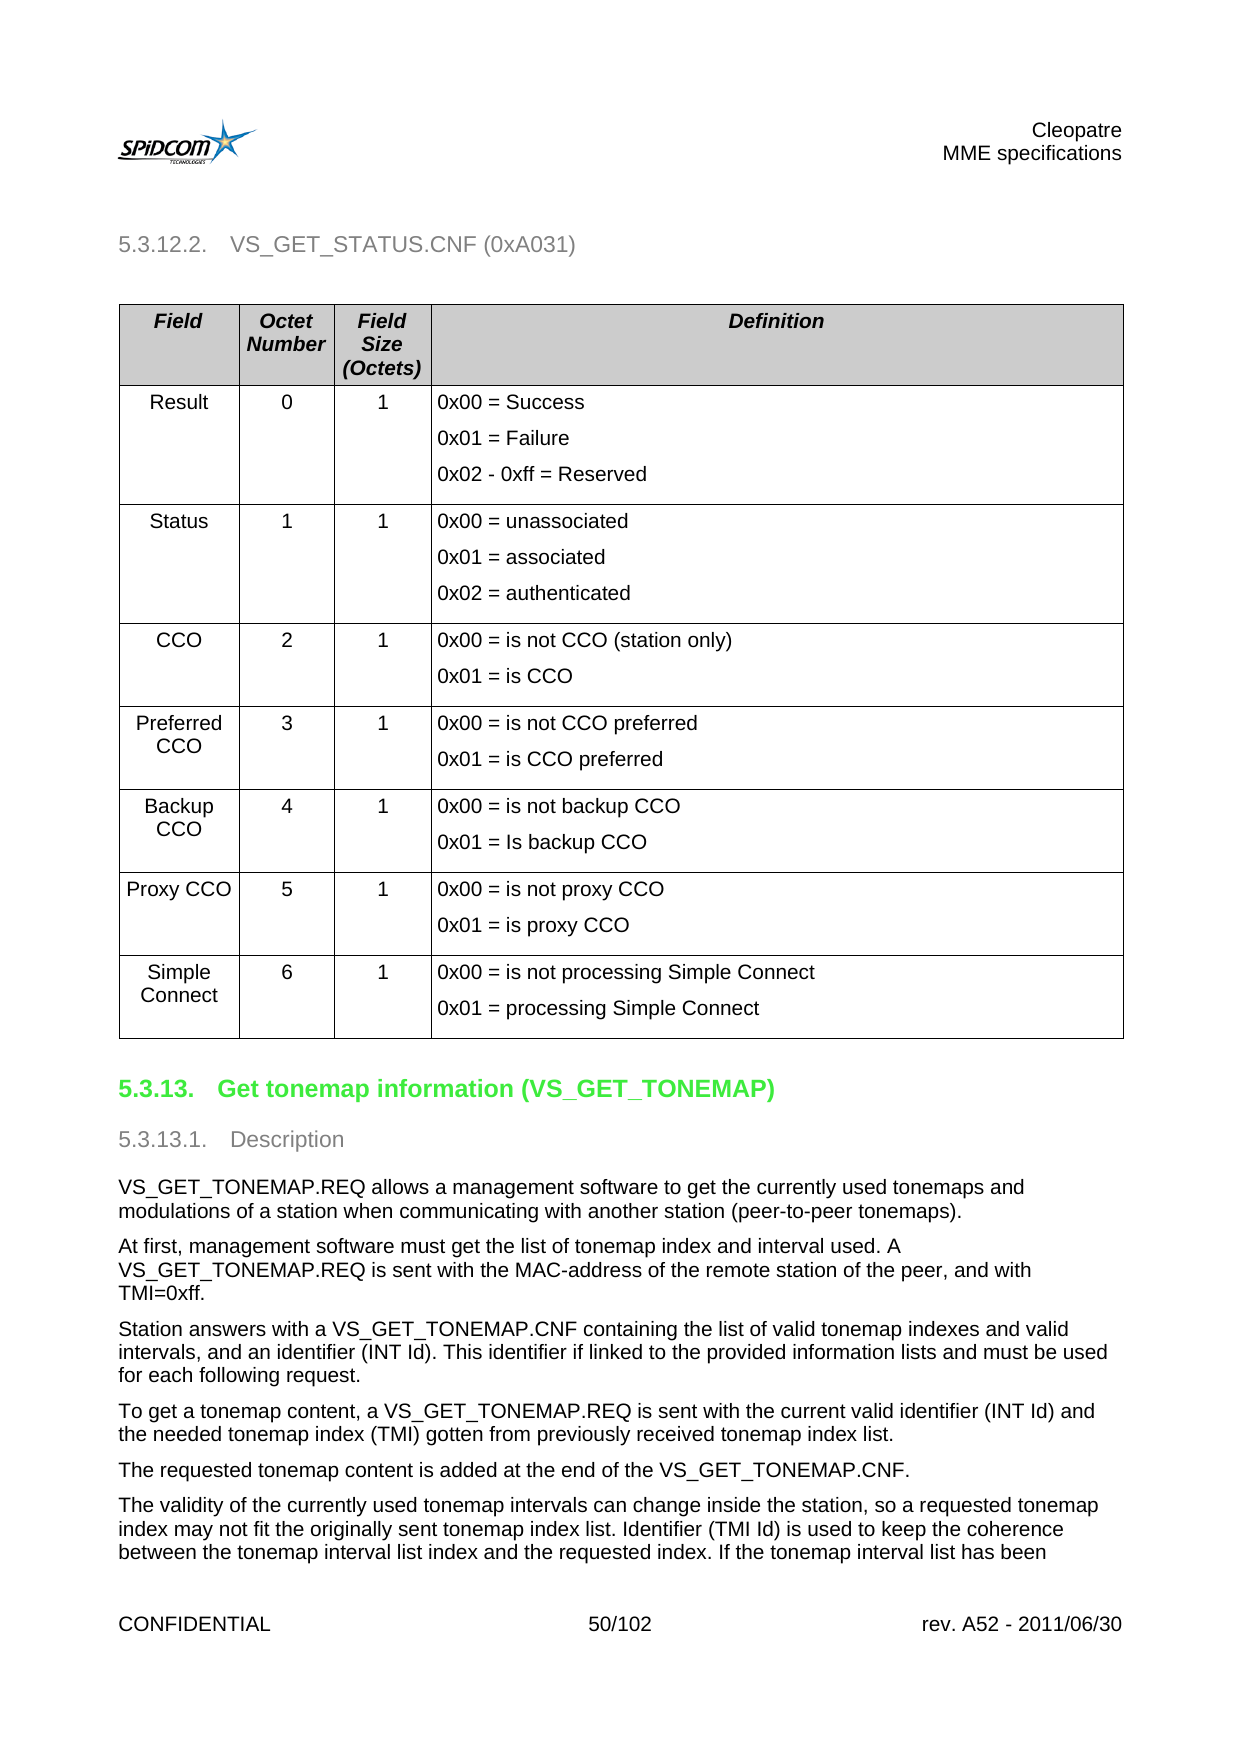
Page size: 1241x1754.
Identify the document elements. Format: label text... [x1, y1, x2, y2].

text VS_GET_TONEMAP.REQ allows a management software to get the currently used tonemaps and modulations of a station when communicating with another station (peer-to-peer tonemaps). [118, 1176, 1122, 1222]
table_cell 2 [240, 624, 334, 706]
subtitle Get tonemap information (VS_GET_TONEMAP) [118, 1075, 1122, 1103]
table_cell 1 [335, 707, 431, 789]
table_cell 1 [335, 790, 431, 872]
table_cell Backup CCO [120, 790, 239, 872]
table_cell Result [120, 386, 239, 504]
table_cell 1 [240, 505, 334, 623]
table_cell 0 [240, 386, 334, 504]
text The requested tonemap content is added at the end of the VS_GET_TONEMAP.CNF. [118, 1458, 1122, 1481]
table_cell Preferred CCO [120, 707, 239, 789]
table_cell 0x00 = is not backup CCO 0x01 = Is backup CCO [432, 790, 1123, 872]
table_cell 1 [335, 956, 431, 1038]
table_cell 5 [240, 873, 334, 955]
table_header Field Size (Octets) [335, 305, 431, 385]
table_cell Status [120, 505, 239, 623]
table_cell 4 [240, 790, 334, 872]
text To get a tonemap content, a VS_GET_TONEMAP.REQ is sent with the current valid identifier (INT Id) and the needed tonemap index (TMI) gotten from previously received tonemap index list. [118, 1399, 1122, 1446]
text At first, management software must get the list of tonemap index and interval used. A VS_GET_TONEMAP.REQ is sent with the MAC-address of the remote station of the peer, and with TMI=0xff. [118, 1235, 1122, 1304]
table_cell 1 [335, 873, 431, 955]
table_cell 0x00 = is not CCO preferred 0x01 = is CCO preferred [432, 707, 1123, 789]
text Station answers with a VS_GET_TONEMAP.CNF containing the list of valid tonemap indexes and valid intervals, and an identifier (INT Id). This identifier if linked to the provided information lists and must be used for each following request. [118, 1317, 1122, 1387]
table_cell CCO [120, 624, 239, 706]
picture [117, 118, 258, 165]
table_header Octet Number [240, 305, 334, 385]
table_cell 1 [335, 505, 431, 623]
table_cell 6 [240, 956, 334, 1038]
table_cell 0x00 = unassociated 0x01 = associated 0x02 = authenticated [432, 505, 1123, 623]
table_cell Proxy CCO [120, 873, 239, 955]
table_cell 0x00 = is not CCO (station only) 0x01 = is CCO [432, 624, 1123, 706]
table_cell 3 [240, 707, 334, 789]
text The validity of the currently used tonemap intervals can change inside the station, so a requested tonemap index may not fit the originally sent tonemap index list. Identifier (TMI Id) is used to keep the coherence between the tonemap interval list index and the requested index. If the tonemap interval list has been [118, 1494, 1122, 1564]
table_header Field [120, 305, 239, 385]
subtitle Description [118, 1127, 1122, 1152]
table_cell 0x00 = is not processing Simple Connect 0x01 = processing Simple Connect [432, 956, 1123, 1038]
table_cell Simple Connect [120, 956, 239, 1038]
table_cell 0x00 = Success 0x01 = Failure 0x02 - 0xff = Reserved [432, 386, 1123, 504]
table_cell 1 [335, 624, 431, 706]
table_cell 1 [335, 386, 431, 504]
subtitle VS_GET_STATUS.CNF (0xA031) [118, 231, 1122, 257]
table_cell 0x00 = is not proxy CCO 0x01 = is proxy CCO [432, 873, 1123, 955]
table_header Definition [432, 305, 1123, 385]
